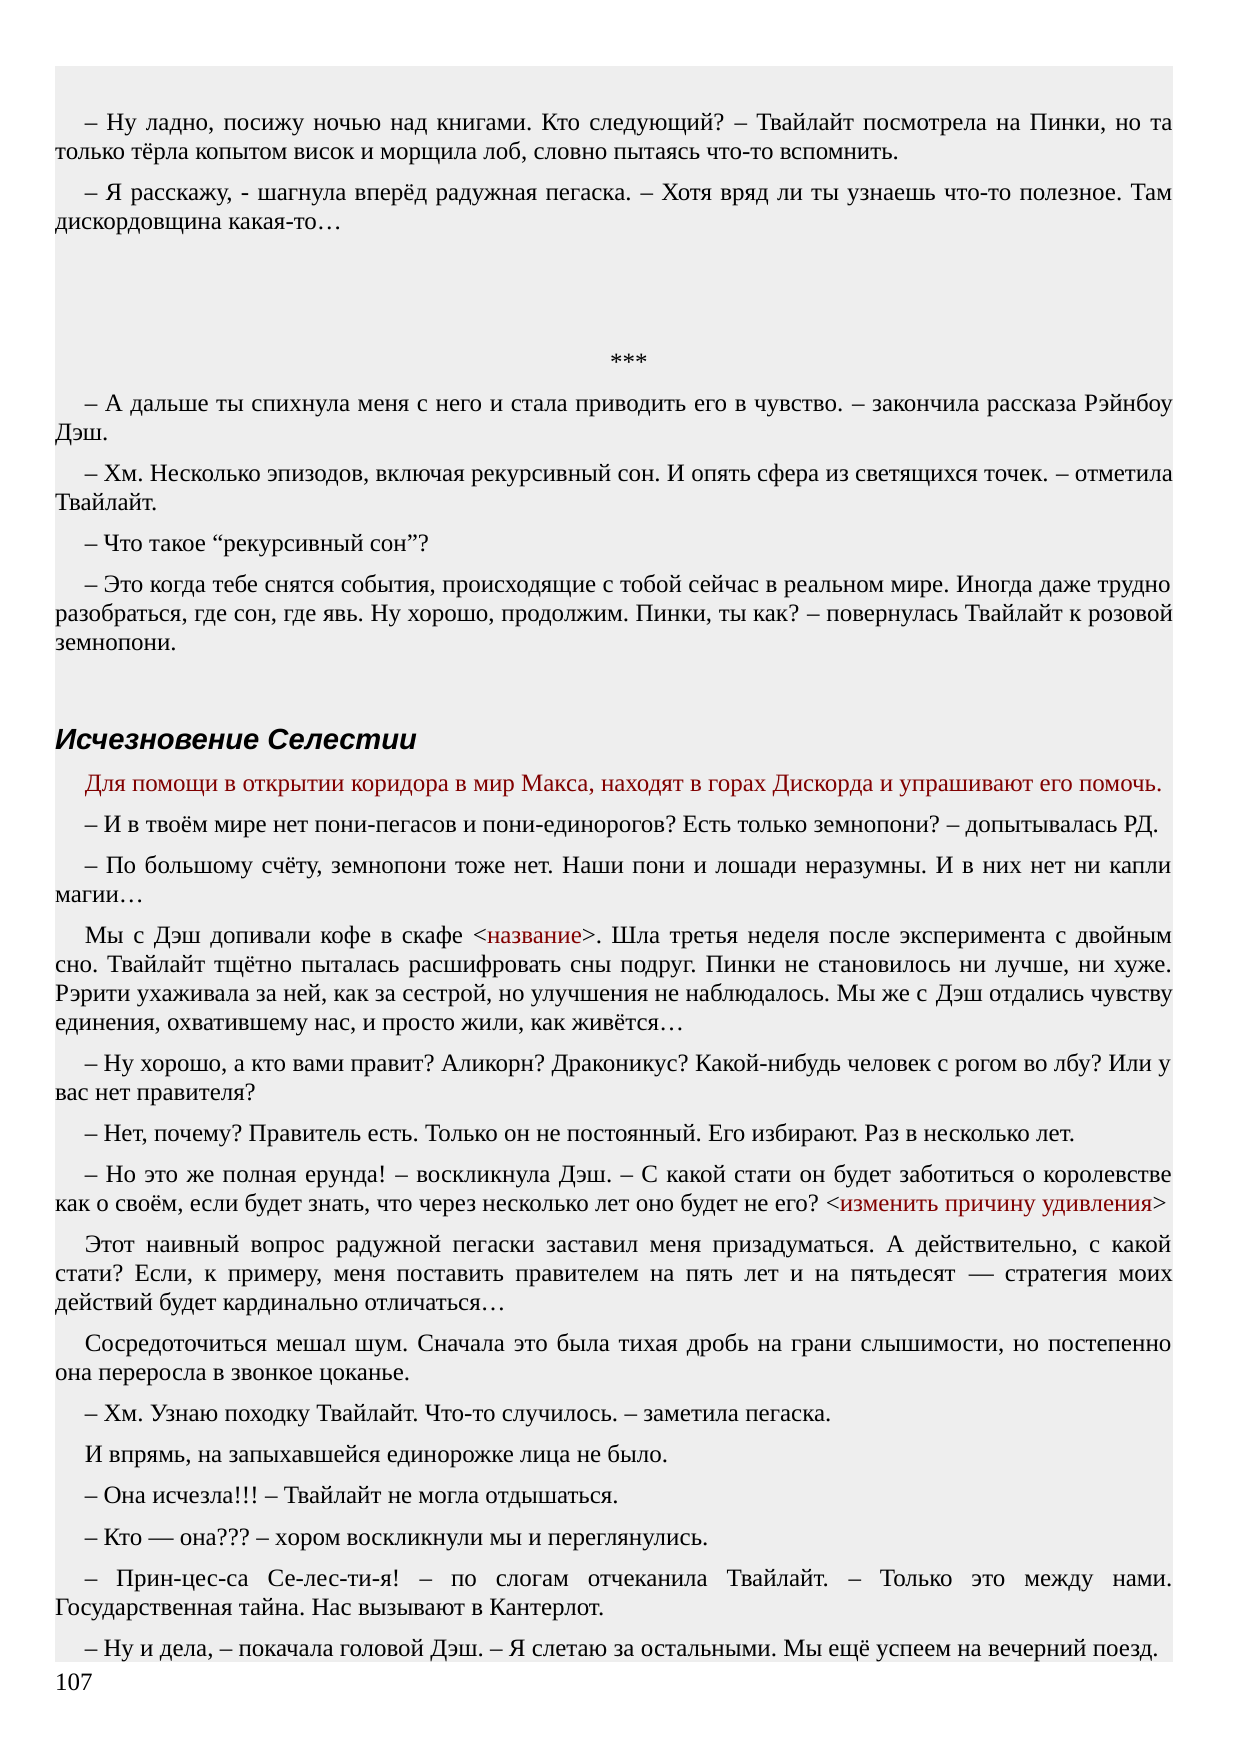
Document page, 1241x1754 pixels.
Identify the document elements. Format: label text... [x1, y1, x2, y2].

text – Кто — она??? – хором воскликнули мы и переглянулись. [55, 1522, 1173, 1551]
text *** [55, 347, 1173, 376]
text Для помощи в открытии коридора в мир Макса, находят в горах Дискорда и упрашивают его помочь. [55, 768, 1173, 797]
text – Ну хорошо, а кто вами правит? Аликорн? Драконикус? Какой-нибудь человек с рогом во лбу? Или у вас нет правителя? [55, 1048, 1173, 1106]
subtitle Исчезновение Селестии [55, 722, 1173, 756]
text – Это когда тебе снятся события, происходящие с тобой сейчас в реальном мире. Иногда даже трудно разобраться, где сон, где явь. Ну хорошо, продолжим. Пинки, ты как? – повернулась Твайлайт к розовой земнопони. [55, 569, 1173, 656]
text – А дальше ты спихнула меня с него и стала приводить его в чувство. – закончила рассказа Рэйнбоу Дэш. [55, 388, 1173, 446]
text – Что такое “рекурсивный сон”? [55, 528, 1173, 557]
text – Хм. Несколько эпизодов, включая рекурсивный сон. И опять сфера из светящихся точек. – отметила Твайлайт. [55, 458, 1173, 516]
text – Ну ладно, посижу ночью над книгами. Кто следующий? – Твайлайт посмотрела на Пинки, но та только тёрла копытом висок и морщила лоб, словно пытаясь что-то вспомнить. [55, 107, 1173, 165]
text И впрямь, на запыхавшейся единорожке лица не было. [55, 1439, 1173, 1468]
text – По большому счёту, земнопони тоже нет. Наши пони и лошади неразумны. И в них нет ни капли магии… [55, 851, 1173, 908]
text – Я расскажу, - шагнула вперёд радужная пегаска. – Хотя вряд ли ты узнаешь что-то полезное. Там дискордовщина какая-то… [55, 177, 1173, 235]
text – Она исчезла!!! – Твайлайт не могла отдышаться. [55, 1481, 1173, 1509]
text Сосредоточиться мешал шум. Сначала это была тихая дробь на грани слышимости, но постепенно она переросла в звонкое цоканье. [55, 1328, 1173, 1386]
text – Хм. Узнаю походку Твайлайт. Что-то случилось. – заметила пегаска. [55, 1398, 1173, 1427]
text – Прин-цес-са Се-лес-ти-я! – по слогам отчеканила Твайлайт. – Только это между нами. Государственная тайна. Нас вызывают в Кантерлот. [55, 1563, 1173, 1621]
text – Нет, почему? Правитель есть. Только он не постоянный. Его избирают. Раз в несколько лет. [55, 1118, 1173, 1147]
text – Ну и дела, – покачала головой Дэш. – Я слетаю за остальными. Мы ещё успеем на вечерний поезд. [55, 1633, 1173, 1662]
text – Но это же полная ерунда! – воскликнула Дэш. – С какой стати он будет заботиться о королевстве как о своём, если будет знать, что через несколько лет оно будет не его? <изменить причину удивления> [55, 1159, 1173, 1217]
text – И в твоём мире нет пони-пегасов и пони-единорогов? Есть только земнопони? – допытывалась РД. [55, 809, 1173, 838]
text Этот наивный вопрос радужной пегаски заставил меня призадуматься. А действительно, с какой стати? Если, к примеру, меня поставить правителем на пять лет и на пятьдесят — стратегия моих действий будет кардинально отличаться… [55, 1229, 1173, 1316]
text Мы с Дэш допивали кофе в cкафе <название>. Шла третья неделя после эксперимента с двойным сно. Твайлайт тщётно пыталась расшифровать сны подруг. Пинки не становилось ни лучше, ни хуже. Рэрити ухаживала за ней, как за сестрой, но улучшения не наблюдалось. Мы же с Дэш отдались чувству единения, охватившему нас, и просто жили, как живётся… [55, 921, 1173, 1036]
